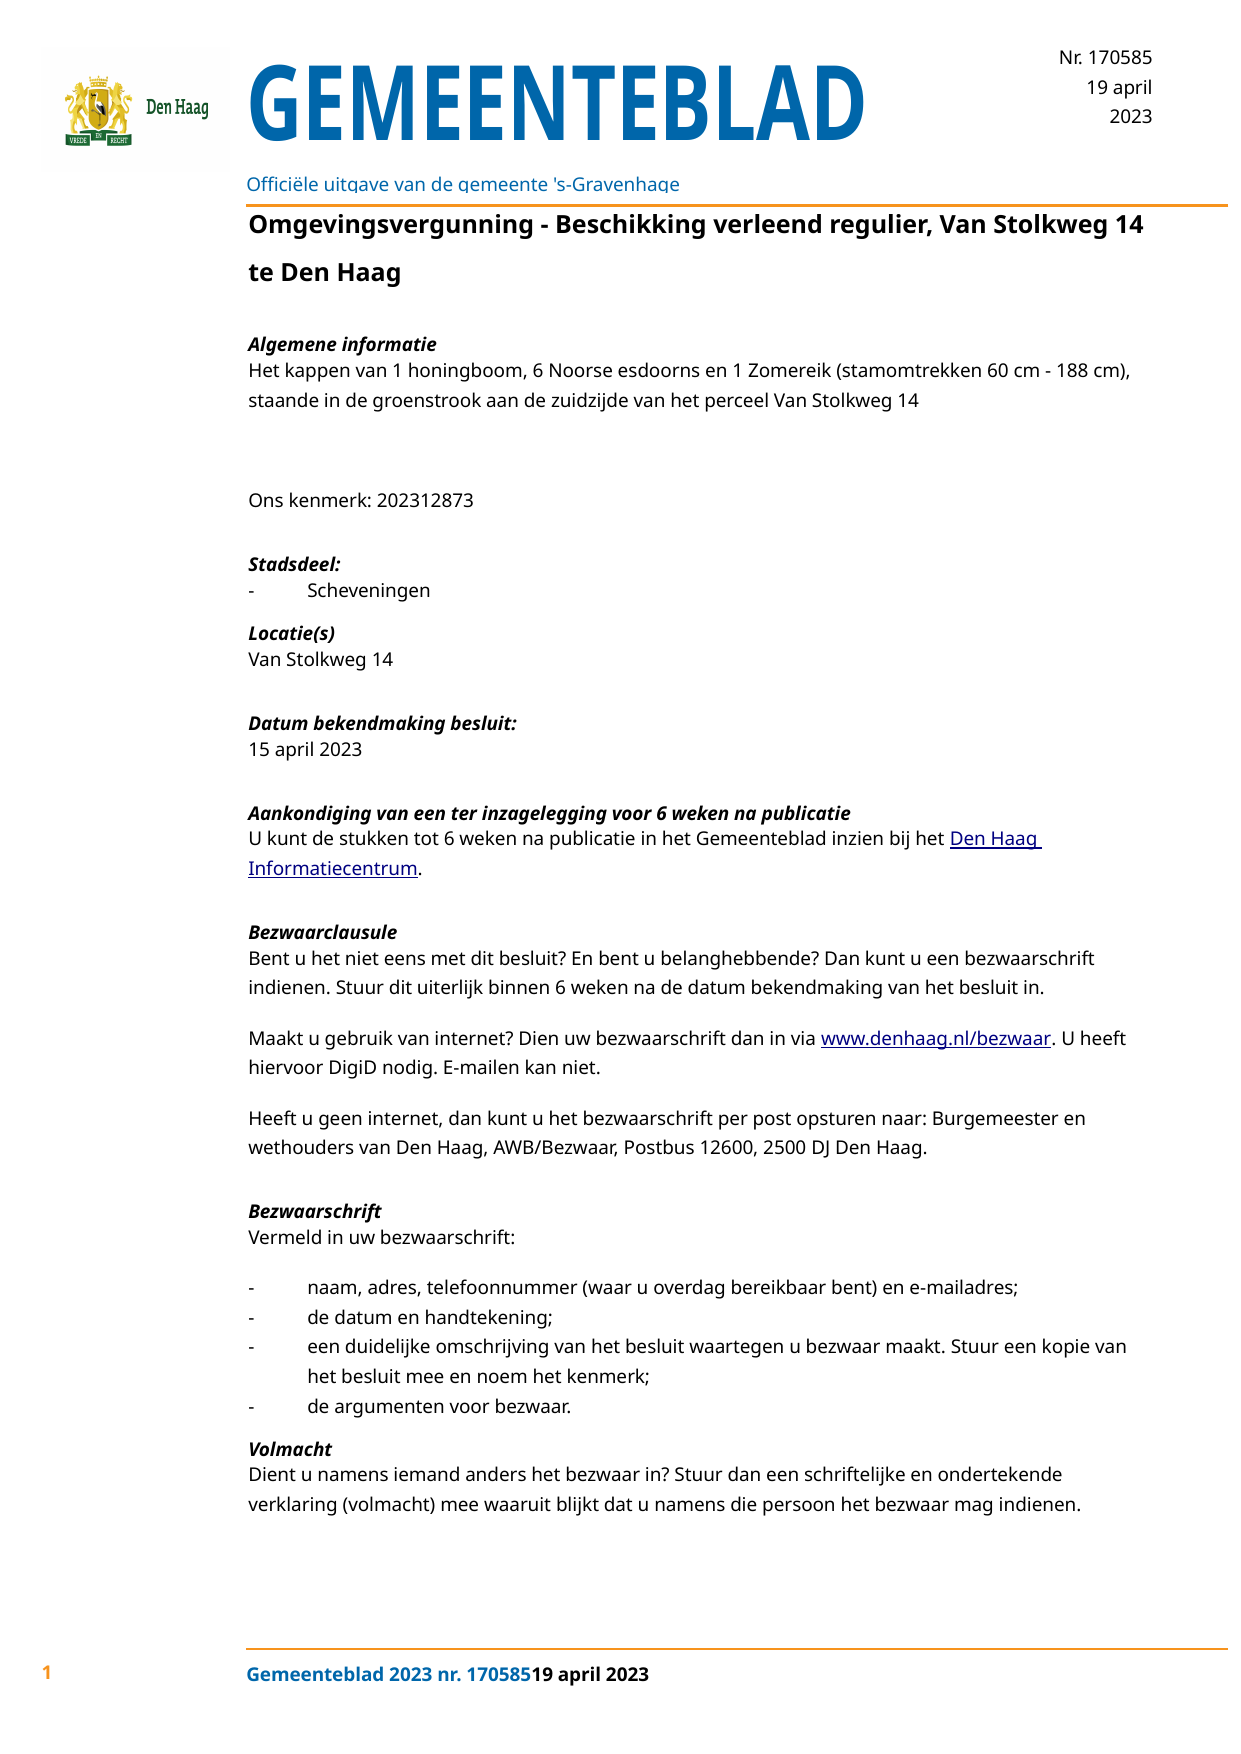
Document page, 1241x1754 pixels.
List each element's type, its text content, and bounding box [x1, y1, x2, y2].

list een duidelijke omschrijving van het besluit waartegen u bezwaar maakt. Stuur een kopie van het besluit mee en noem het kenmerk; [248, 1334, 1152, 1389]
list naam, adres, telefoonnummer (waar u overdag bereikbaar bent) en e-mailadres; [248, 1274, 1152, 1300]
text Locatie(s) [248, 620, 1152, 646]
text Maakt u gebruik van internet? Dien uw bezwaarschrift dan in via www.denhaag.nl/bezwaar. U heeft hiervoor DigiD nodig. E-mailen kan niet. [248, 1025, 1152, 1080]
text Van Stolkweg 14 [248, 646, 1152, 672]
text Datum bekendmaking besluit: [248, 710, 1152, 736]
list de datum en handtekening; [248, 1304, 1152, 1330]
text Het kappen van 1 honingboom, 6 Noorse esdoorns en 1 Zomereik (stamomtrekken 60 cm - 188 cm), staande in de groenstrook aan de zuidzijde van het perceel Van Stolkweg 14 [248, 357, 1152, 412]
text Volmacht [248, 1436, 1152, 1462]
text Bezwaarclausule [248, 919, 1152, 945]
picture [41, 47, 231, 172]
text Ons kenmerk: 202312873 [248, 488, 1152, 513]
text Dient u namens iemand anders het bezwaar in? Stuur dan een schriftelijke en ondertekende verklaring (volmacht) mee waaruit blijkt dat u namens die persoon het bezwaar mag indienen. [248, 1462, 1152, 1517]
text Algemene informatie [248, 331, 1152, 357]
text Omgevingsvergunning - Beschikking verleend regulier, Van Stolkweg 14 te Den Haag [248, 207, 1152, 288]
text U kunt de stukken tot 6 weken na publicatie in het Gemeenteblad inzien bij het Den Haag Informatiecentrum. [248, 826, 1152, 881]
text Bezwaarschrift [248, 1198, 1152, 1224]
text Stadsdeel: [248, 552, 1152, 577]
text Vermeld in uw bezwaarschrift: [248, 1224, 1152, 1250]
list de argumenten voor bezwaar. [248, 1393, 1152, 1418]
text Aankondiging van een ter inzagelegging voor 6 weken na publicatie [248, 800, 1152, 826]
text 15 april 2023 [248, 736, 1152, 762]
text Heeft u geen internet, dan kunt u het bezwaarschrift per post opsturen naar: Burgemeester en wethouders van Den Haag, AWB/Bezwaar, Postbus 12600, 2500 DJ Den Haag. [248, 1105, 1152, 1160]
text Bent u het niet eens met dit besluit? En bent u belanghebbende? Dan kunt u een bezwaarschrift indienen. Stuur dit uiterlijk binnen 6 weken na de datum bekendmaking van het besluit in. [248, 945, 1152, 1000]
list Scheveningen [248, 577, 1152, 603]
